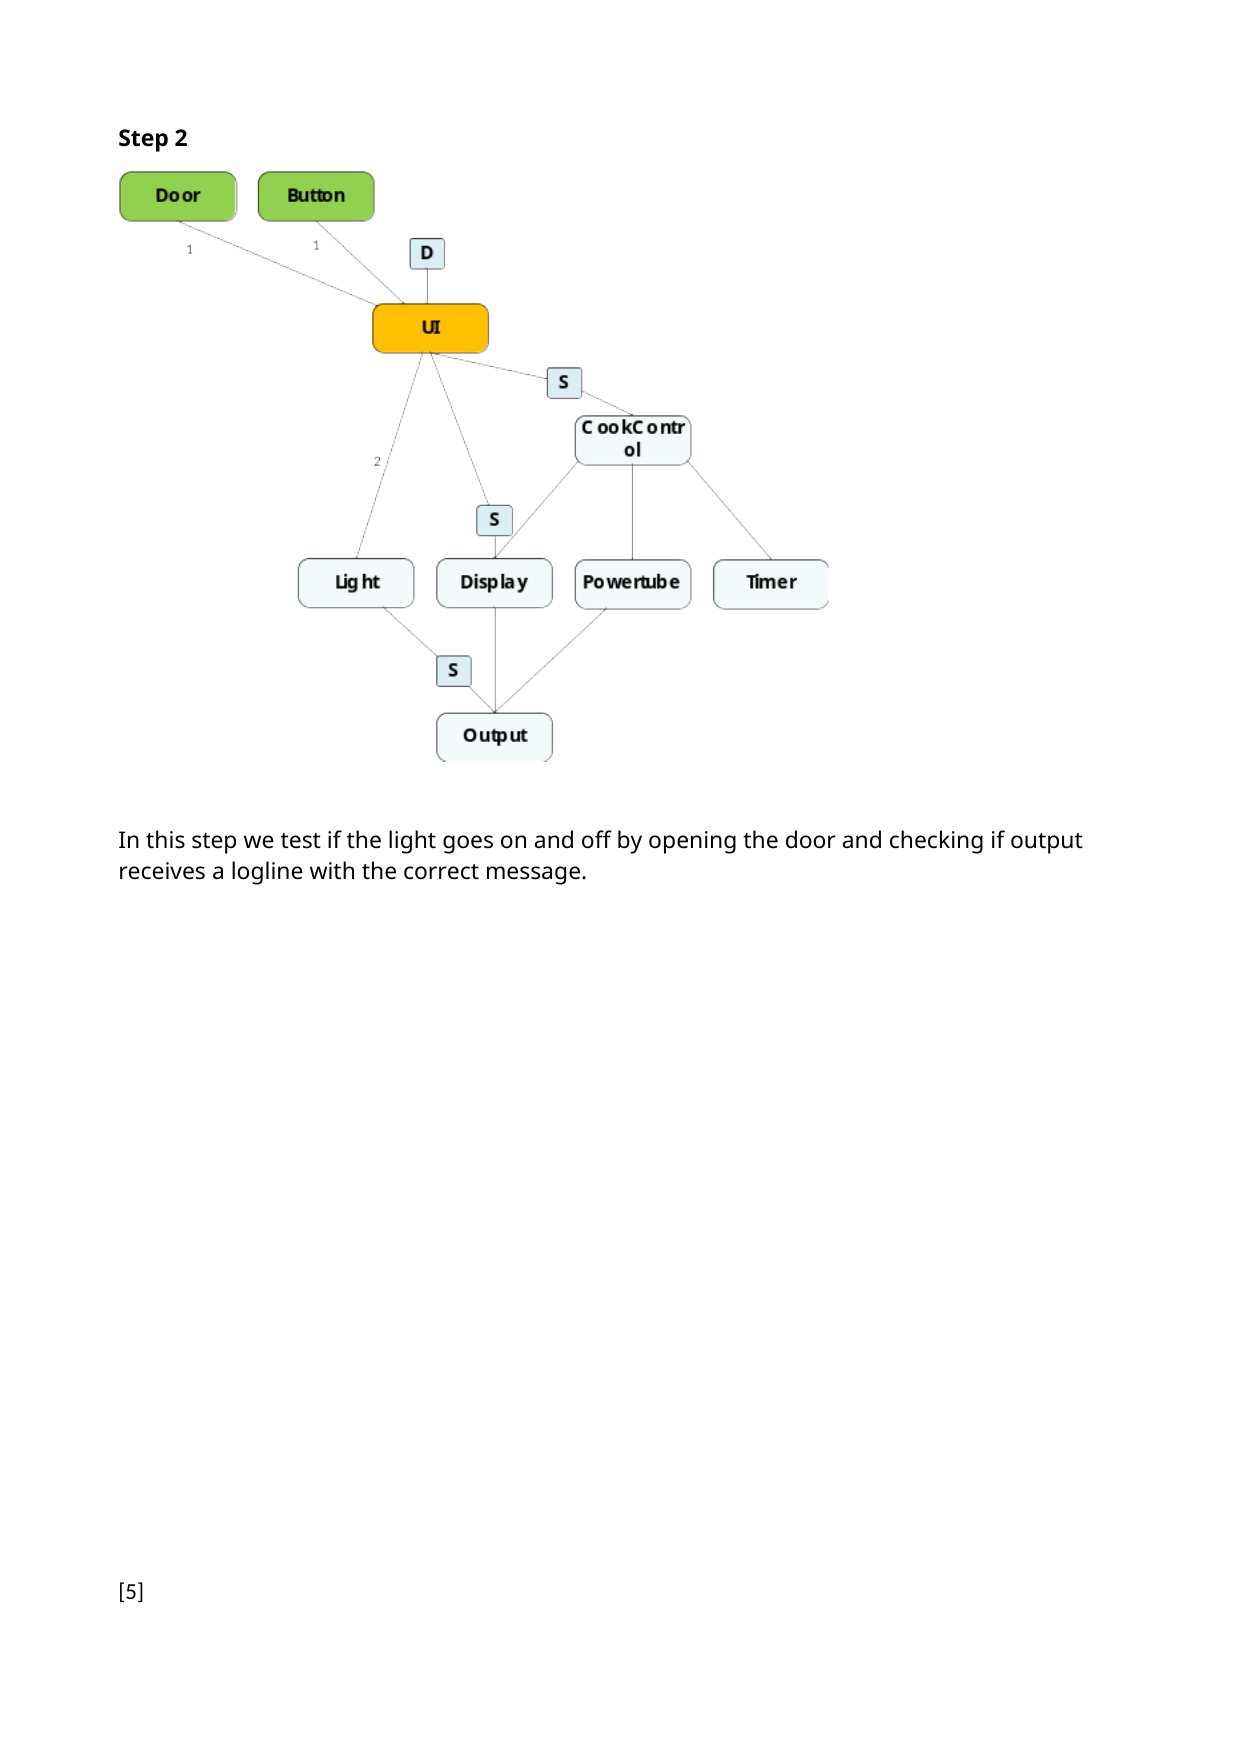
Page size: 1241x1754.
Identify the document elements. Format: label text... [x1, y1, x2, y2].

text Step 2 [118, 122, 1122, 153]
text In this step we test if the light goes on and off by opening the door and checking if output receives a logline with the correct message. [118, 823, 1122, 886]
